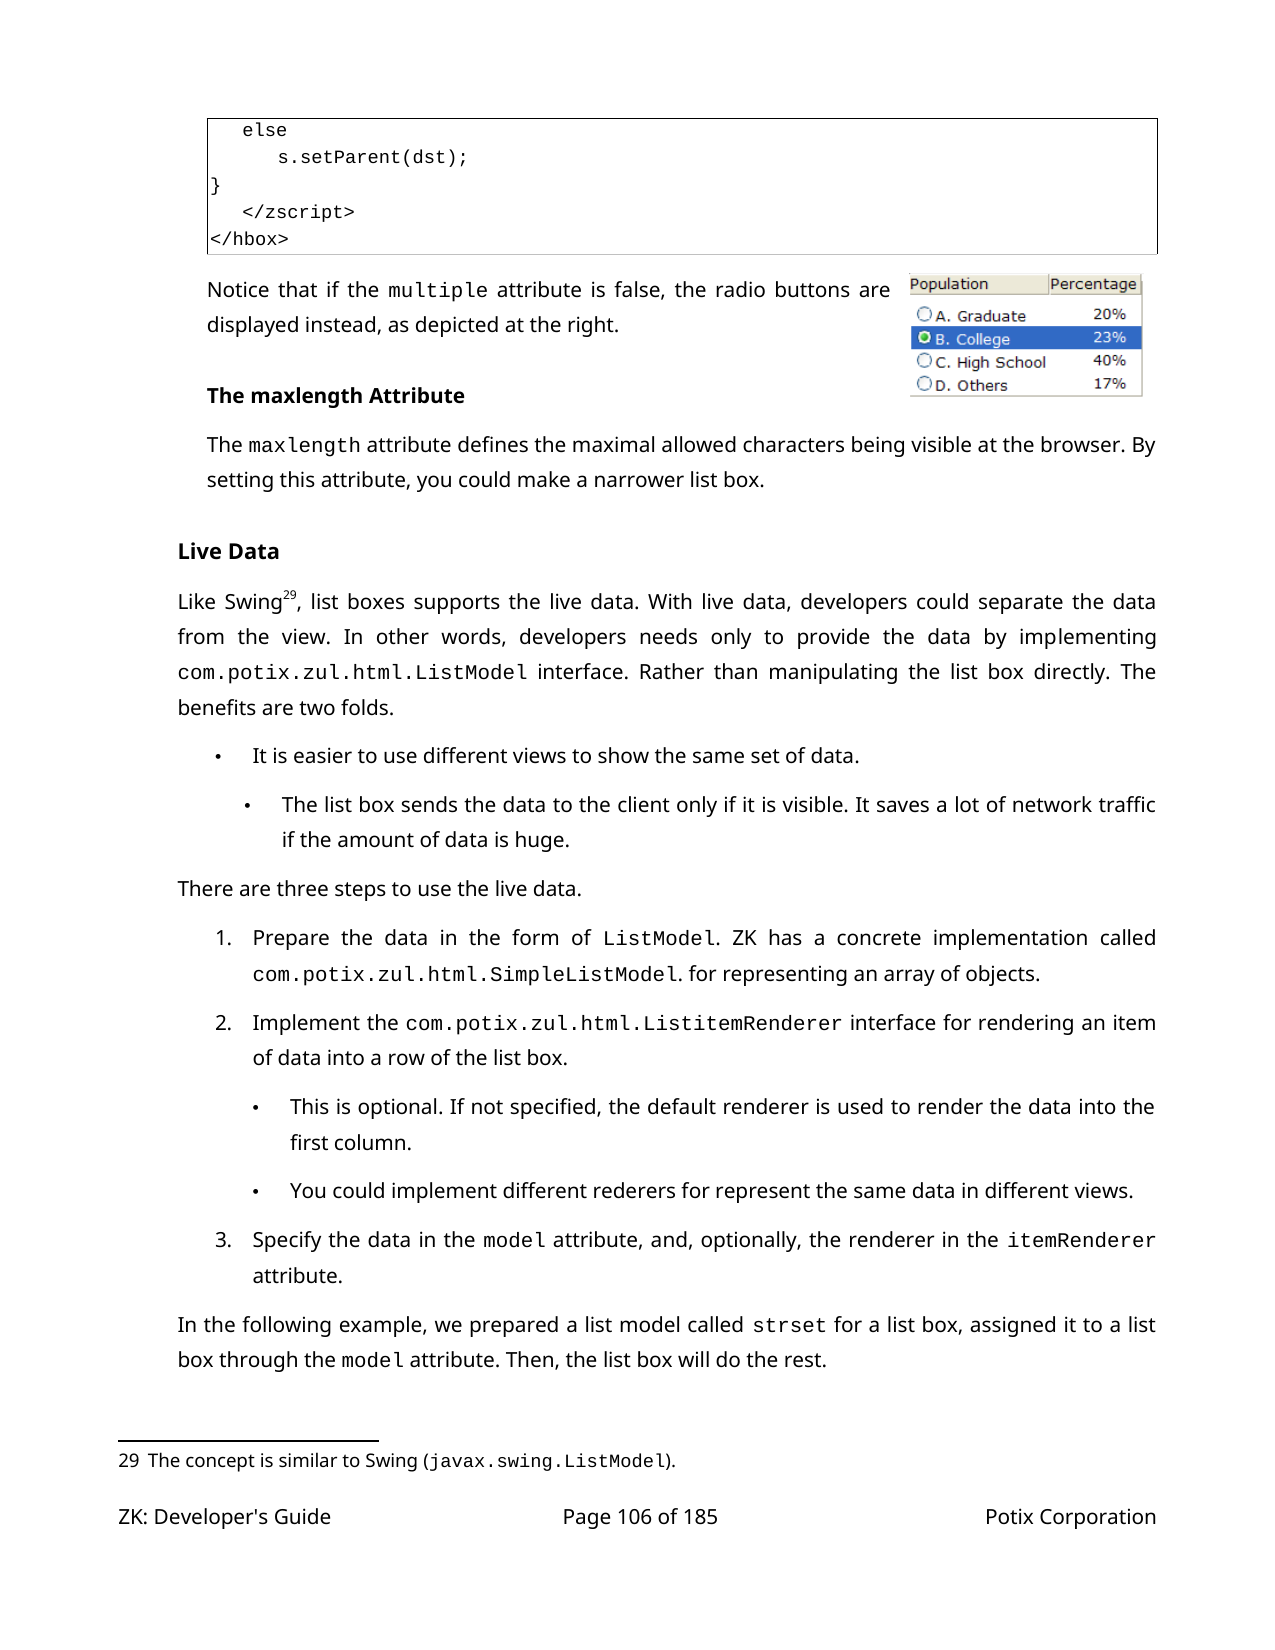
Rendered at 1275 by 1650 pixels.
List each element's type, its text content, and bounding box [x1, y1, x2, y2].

text Like Swing, list boxes supports the live data. With live data, developers could separate the data from the view. In other words, developers needs only to provide the data by implementing com.potix.zul.html.ListModel interface. Rather than manipulating the list box directly. The benefits are two folds. [177, 587, 1157, 721]
text The concept is similar to Swing (javax.swing.ListModel). [118, 1447, 1157, 1473]
text Notice that if the multiple attribute is false, the radio buttons are displayed instead, as depicted at the right. [207, 275, 909, 338]
list It is easier to use different views to show the same set of data. [215, 742, 1157, 770]
picture [909, 273, 1144, 399]
list You could implement different rederers for represent the same data in different views. [252, 1176, 1157, 1205]
text s.setParent(dst); [208, 145, 1157, 169]
text There are three steps to use the live data. [177, 874, 1157, 903]
text } [208, 172, 1157, 197]
list Implement the com.potix.zul.html.ListitemRenderer interface for rendering an item of data into a row of the list box. [215, 1008, 1157, 1072]
text In the following example, we prepared a list model called strset for a list box, assigned it to a list box through the model attribute. Then, the list box will do the rest. [177, 1310, 1157, 1374]
subtitle The maxlength Attribute [207, 381, 1157, 409]
list Prepare the data in the form of ListModel. ZK has a concrete implementation called com.potix.zul.html.SimpleListModel. for representing an array of objects. [215, 923, 1157, 987]
list Specify the data in the model attribute, and, optionally, the renderer in the itemRenderer attribute. [215, 1225, 1157, 1289]
text else [208, 119, 1157, 142]
subtitle Live Data [177, 536, 1157, 566]
text </hbox> [208, 227, 1157, 254]
text The maxlength attribute defines the maximal allowed characters being visible at the browser. By setting this attribute, you could make a narrower list box. [207, 430, 1157, 494]
list This is optional. If not specified, the default renderer is used to render the data into the first column. [252, 1092, 1157, 1156]
list The list box sends the data to the client only if it is visible. It saves a lot of network traffic if the amount of data is huge. [244, 790, 1157, 854]
text </zscript> [208, 200, 1157, 224]
